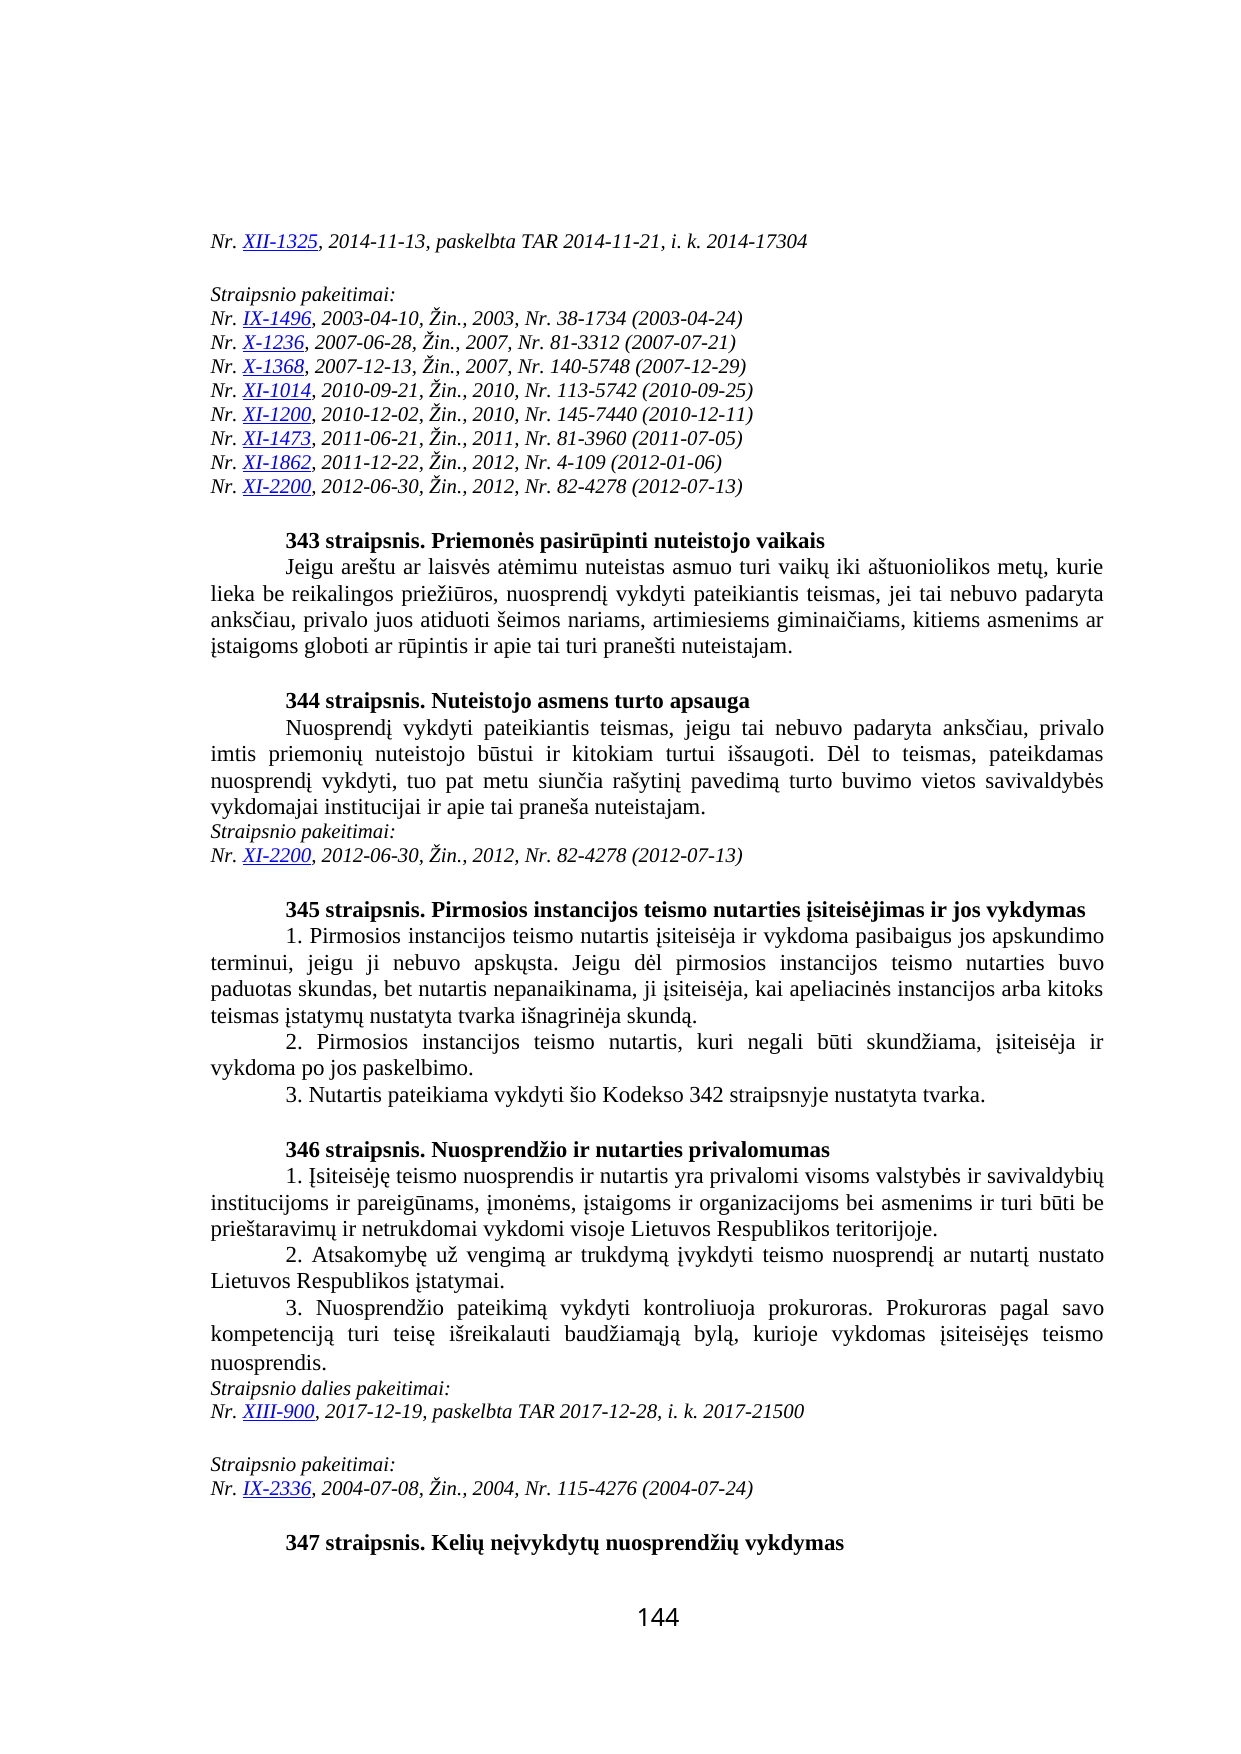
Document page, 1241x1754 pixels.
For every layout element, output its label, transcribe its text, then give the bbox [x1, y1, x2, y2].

text Nr. IX-1496, 2003-04-10, Žin., 2003, Nr. 38-1734 (2003-04-24) [210, 306, 1105, 330]
text 346 straipsnis. Nuosprendžio ir nutarties privalomumas [210, 1136, 1105, 1162]
text Nr. XI-1473, 2011-06-21, Žin., 2011, Nr. 81-3960 (2011-07-05) [210, 426, 1105, 450]
text 343 straipsnis. Priemonės pasirūpinti nuteistojo vaikais [210, 527, 1105, 553]
text Straipsnio pakeitimai: [210, 282, 1105, 306]
text Nr. IX-2336, 2004-07-08, Žin., 2004, Nr. 115-4276 (2004-07-24) [210, 1476, 1105, 1500]
text Nr. XI-2200, 2012-06-30, Žin., 2012, Nr. 82-4278 (2012-07-13) [210, 474, 1105, 498]
text 344 straipsnis. Nuteistojo asmens turto apsauga [210, 688, 1105, 714]
text 3. Nutartis pateikiama vykdyti šio Kodekso 342 straipsnyje nustatyta tvarka. [210, 1081, 1105, 1107]
text Nr. X-1368, 2007-12-13, Žin., 2007, Nr. 140-5748 (2007-12-29) [210, 354, 1105, 378]
text Nr. XII-1325, 2014-11-13, paskelbta TAR 2014-11-21, i. k. 2014-17304 [210, 229, 1105, 253]
text Straipsnio pakeitimai: [210, 1452, 1105, 1476]
text Straipsnio pakeitimai: [210, 819, 1105, 843]
text 2. Pirmosios instancijos teismo nutartis, kuri negali būti skundžiama, įsiteisėja ir vykdoma po jos paskelbimo. [210, 1028, 1105, 1081]
text Straipsnio dalies pakeitimai: [210, 1375, 1105, 1399]
text Nr. XIII-900, 2017-12-19, paskelbta TAR 2017-12-28, i. k. 2017-21500 [210, 1399, 1105, 1423]
text Nr. XI-1014, 2010-09-21, Žin., 2010, Nr. 113-5742 (2010-09-25) [210, 378, 1105, 402]
text 3. Nuosprendžio pateikimą vykdyti kontroliuoja prokuroras. Prokuroras pagal savo kompetenciją turi teisę išreikalauti baudžiamąją bylą, kurioje vykdomas įsiteisėjęs teismo nuosprendis. [210, 1294, 1105, 1375]
text 345 straipsnis. Pirmosios instancijos teismo nutarties įsiteisėjimas ir jos vykdymas [285, 896, 1105, 923]
text Jeigu areštu ar laisvės atėmimu nuteistas asmuo turi vaikų iki aštuoniolikos metų, kurie lieka be reikalingos priežiūros, nuosprendį vykdyti pateikiantis teismas, jei tai nebuvo padaryta anksčiau, privalo juos atiduoti šeimos nariams, artimiesiems giminaičiams, kitiems asmenims ar įstaigoms globoti ar rūpintis ir apie tai turi pranešti nuteistajam. [210, 553, 1105, 659]
text Nr. XI-1862, 2011-12-22, Žin., 2012, Nr. 4-109 (2012-01-06) [210, 450, 1105, 474]
text Nr. XI-1200, 2010-12-02, Žin., 2010, Nr. 145-7440 (2010-12-11) [210, 402, 1105, 426]
text 1. Įsiteisėję teismo nuosprendis ir nutartis yra privalomi visoms valstybės ir savivaldybių institucijoms ir pareigūnams, įmonėms, įstaigoms ir organizacijoms bei asmenims ir turi būti be prieštaravimų ir netrukdomai vykdomi visoje Lietuvos Respublikos teritorijoje. [210, 1162, 1105, 1241]
text Nr. X-1236, 2007-06-28, Žin., 2007, Nr. 81-3312 (2007-07-21) [210, 330, 1105, 354]
text 1. Pirmosios instancijos teismo nutartis įsiteisėja ir vykdoma pasibaigus jos apskundimo terminui, jeigu ji nebuvo apskųsta. Jeigu dėl pirmosios instancijos teismo nutarties buvo paduotas skundas, bet nutartis nepanaikinama, ji įsiteisėja, kai apeliacinės instancijos arba kitoks teismas įstatymų nustatyta tvarka išnagrinėja skundą. [210, 923, 1105, 1028]
text Nuosprendį vykdyti pateikiantis teismas, jeigu tai nebuvo padaryta anksčiau, privalo imtis priemonių nuteistojo būstui ir kitokiam turtui išsaugoti. Dėl to teismas, pateikdamas nuosprendį vykdyti, tuo pat metu siunčia rašytinį pavedimą turto buvimo vietos savivaldybės vykdomajai institucijai ir apie tai praneša nuteistajam. [210, 714, 1105, 819]
text Nr. XI-2200, 2012-06-30, Žin., 2012, Nr. 82-4278 (2012-07-13) [210, 843, 1105, 867]
text 347 straipsnis. Kelių neįvykdytų nuosprendžių vykdymas [210, 1529, 1105, 1556]
text 2. Atsakomybę už vengimą ar trukdymą įvykdyti teismo nuosprendį ar nutartį nustato Lietuvos Respublikos įstatymai. [210, 1241, 1105, 1294]
